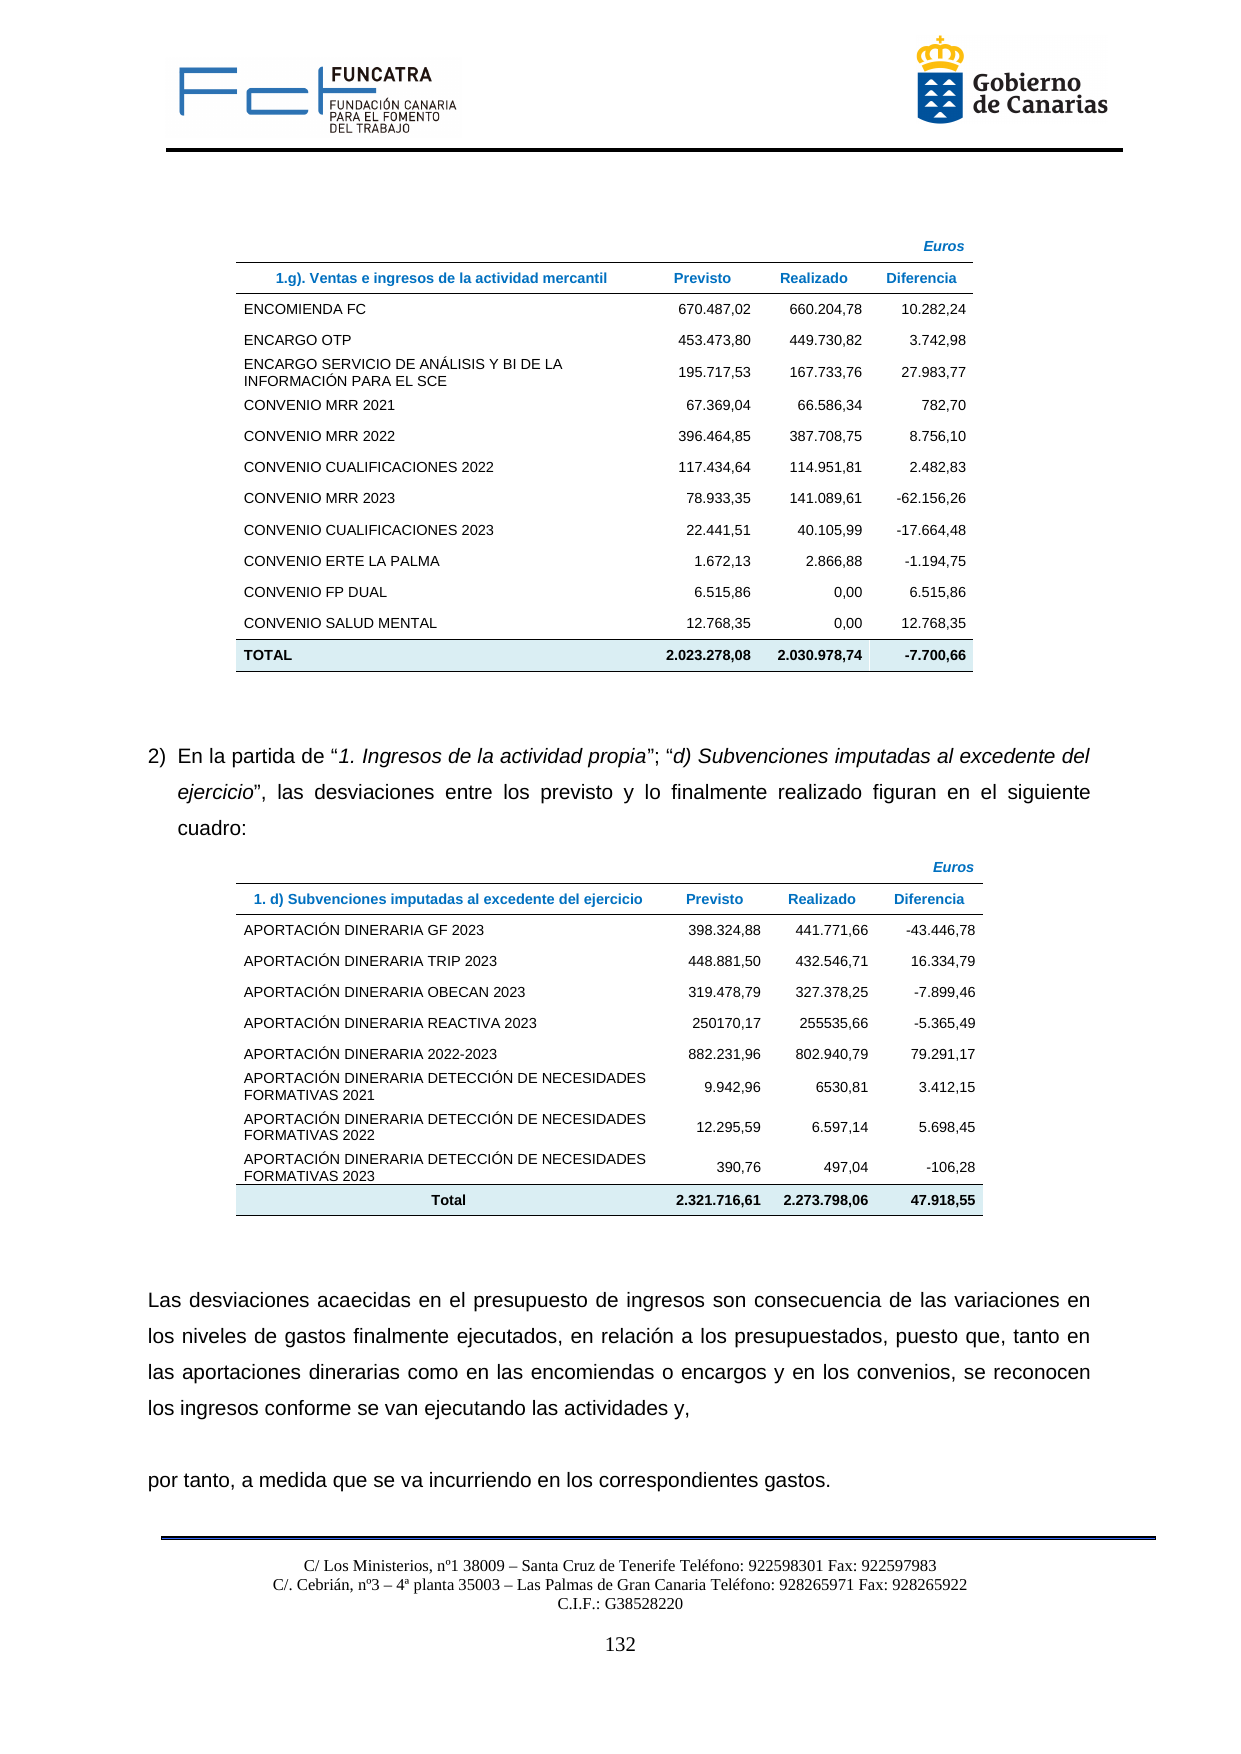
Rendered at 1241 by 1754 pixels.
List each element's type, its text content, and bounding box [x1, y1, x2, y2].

picture [165, 57, 462, 138]
table_cell 448.881,50 [661, 945, 768, 976]
table_header Euros [876, 851, 983, 883]
table_cell CONVENIO MRR 2023 [236, 483, 647, 514]
table_cell 27.983,77 [870, 356, 973, 389]
table_cell 398.324,88 [661, 915, 768, 945]
picture [916, 35, 1108, 124]
table_cell APORTACIÓN DINERARIA TRIP 2023 [236, 945, 661, 976]
table_cell 6.515,86 [647, 577, 758, 608]
table_cell -17.664,48 [870, 514, 973, 546]
table_cell 497,04 [768, 1151, 876, 1184]
table_header Euros [870, 231, 973, 262]
text por tanto, a medida que se va incurriendo en los correspondientes gastos. [148, 1468, 1092, 1492]
table_cell 2.023.278,08 [647, 640, 758, 671]
table_cell 22.441,51 [647, 514, 758, 546]
table_cell 782,70 [870, 389, 973, 421]
table_cell 141.089,61 [758, 483, 869, 514]
table_cell -106,28 [876, 1151, 983, 1184]
table_cell -5.365,49 [876, 1008, 983, 1039]
table_cell 16.334,79 [876, 945, 983, 976]
table_cell APORTACIÓN DINERARIA GF 2023 [236, 915, 661, 945]
table_cell 2.482,83 [870, 452, 973, 483]
table_cell 12.768,35 [870, 608, 973, 639]
table_cell ENCOMIENDA FC [236, 294, 647, 324]
table_cell 79.291,17 [876, 1039, 983, 1070]
table_cell -43.446,78 [876, 915, 983, 945]
table_cell 882.231,96 [661, 1039, 768, 1070]
table_cell 396.464,85 [647, 421, 758, 452]
table_cell ENCARGO SERVICIO DE ANÁLISIS Y BI DE LA INFORMACIÓN PARA EL SCE [236, 356, 647, 389]
table_cell 802.940,79 [768, 1039, 876, 1070]
table_cell 1.672,13 [647, 546, 758, 577]
table_cell 114.951,81 [758, 452, 869, 483]
table_cell 660.204,78 [758, 294, 869, 324]
table_cell 67.369,04 [647, 389, 758, 421]
table_header [768, 851, 876, 883]
table_header [236, 231, 647, 262]
table_cell 453.473,80 [647, 325, 758, 356]
table_cell Realizado [758, 263, 869, 293]
table_cell 66.586,34 [758, 389, 869, 421]
table_cell Realizado [768, 884, 876, 914]
table_cell 10.282,24 [870, 294, 973, 324]
table_cell 2.030.978,74 [758, 640, 869, 671]
table_cell 449.730,82 [758, 325, 869, 356]
table_cell 167.733,76 [758, 356, 869, 389]
table_cell 2.866,88 [758, 546, 869, 577]
table_cell 47.918,55 [876, 1185, 983, 1215]
table_cell 117.434,64 [647, 452, 758, 483]
table_cell 441.771,66 [768, 915, 876, 945]
table_cell 8.756,10 [870, 421, 973, 452]
table_cell 0,00 [758, 577, 869, 608]
table_cell Diferencia [876, 884, 983, 914]
table_cell Previsto [661, 884, 768, 914]
table_cell 250170,17 [661, 1008, 768, 1039]
table_cell 6.515,86 [870, 577, 973, 608]
table_cell 319.478,79 [661, 976, 768, 1008]
table_header [661, 851, 768, 883]
table_cell CONVENIO CUALIFICACIONES 2022 [236, 452, 647, 483]
table_cell 78.933,35 [647, 483, 758, 514]
table_cell -1.194,75 [870, 546, 973, 577]
table_cell 5.698,45 [876, 1104, 983, 1151]
table_cell ENCARGO OTP [236, 325, 647, 356]
table_cell 1. d) Subvenciones imputadas al excedente del ejercicio [236, 884, 661, 914]
table_cell 432.546,71 [768, 945, 876, 976]
table_cell 40.105,99 [758, 514, 869, 546]
table_cell -7.899,46 [876, 976, 983, 1008]
table_cell 255535,66 [768, 1008, 876, 1039]
table_cell CONVENIO MRR 2022 [236, 421, 647, 452]
table_cell APORTACIÓN DINERARIA OBECAN 2023 [236, 976, 661, 1008]
table_cell 6.597,14 [768, 1104, 876, 1151]
table_cell CONVENIO CUALIFICACIONES 2023 [236, 514, 647, 546]
table_cell 387.708,75 [758, 421, 869, 452]
table_cell 9.942,96 [661, 1070, 768, 1104]
table_cell -7.700,66 [870, 640, 973, 671]
table_cell 6530,81 [768, 1070, 876, 1104]
table_cell 2.321.716,61 [661, 1185, 768, 1215]
table_header [236, 851, 661, 883]
table_header [647, 231, 758, 262]
table_cell CONVENIO FP DUAL [236, 577, 647, 608]
table_cell CONVENIO MRR 2021 [236, 389, 647, 421]
table_cell CONVENIO ERTE LA PALMA [236, 546, 647, 577]
table_cell TOTAL [236, 640, 647, 671]
table_cell -62.156,26 [870, 483, 973, 514]
table_header [758, 231, 869, 262]
table_cell 670.487,02 [647, 294, 758, 324]
table_cell APORTACIÓN DINERARIA 2022-2023 [236, 1039, 661, 1070]
table_cell 12.295,59 [661, 1104, 768, 1151]
table_cell 390,76 [661, 1151, 768, 1184]
list En la partida de “1. Ingresos de la actividad propia”; “d) Subvenciones imputadas al excedente del ejercicio”, las desviaciones entre los previsto y lo finalmente realizado figuran en el siguiente cuadro: [148, 743, 1092, 839]
table_cell 327.378,25 [768, 976, 876, 1008]
table_cell 1.g). Ventas e ingresos de la actividad mercantil [236, 263, 647, 293]
table_cell 2.273.798,06 [768, 1185, 876, 1215]
table_cell 3.412,15 [876, 1070, 983, 1104]
table_cell 195.717,53 [647, 356, 758, 389]
table_cell 12.768,35 [647, 608, 758, 639]
text Las desviaciones acaecidas en el presupuesto de ingresos son consecuencia de las variaciones en los niveles de gastos finalmente ejecutados, en relación a los presupuestados, puesto que, tanto en las aportaciones dinerarias como en las encomiendas o encargos y en los convenios, se reconocen los ingresos conforme se van ejecutando las actividades y, [148, 1288, 1092, 1420]
table_cell APORTACIÓN DINERARIA DETECCIÓN DE NECESIDADES FORMATIVAS 2021 [236, 1070, 661, 1104]
table_cell Previsto [647, 263, 758, 293]
table_cell 0,00 [758, 608, 869, 639]
table_cell Diferencia [870, 263, 973, 293]
table_cell CONVENIO SALUD MENTAL [236, 608, 647, 639]
table_cell 3.742,98 [870, 325, 973, 356]
table_cell APORTACIÓN DINERARIA REACTIVA 2023 [236, 1008, 661, 1039]
table_cell Total [236, 1185, 661, 1215]
table_cell APORTACIÓN DINERARIA DETECCIÓN DE NECESIDADES FORMATIVAS 2023 [236, 1151, 661, 1184]
table_cell APORTACIÓN DINERARIA DETECCIÓN DE NECESIDADES FORMATIVAS 2022 [236, 1104, 661, 1151]
